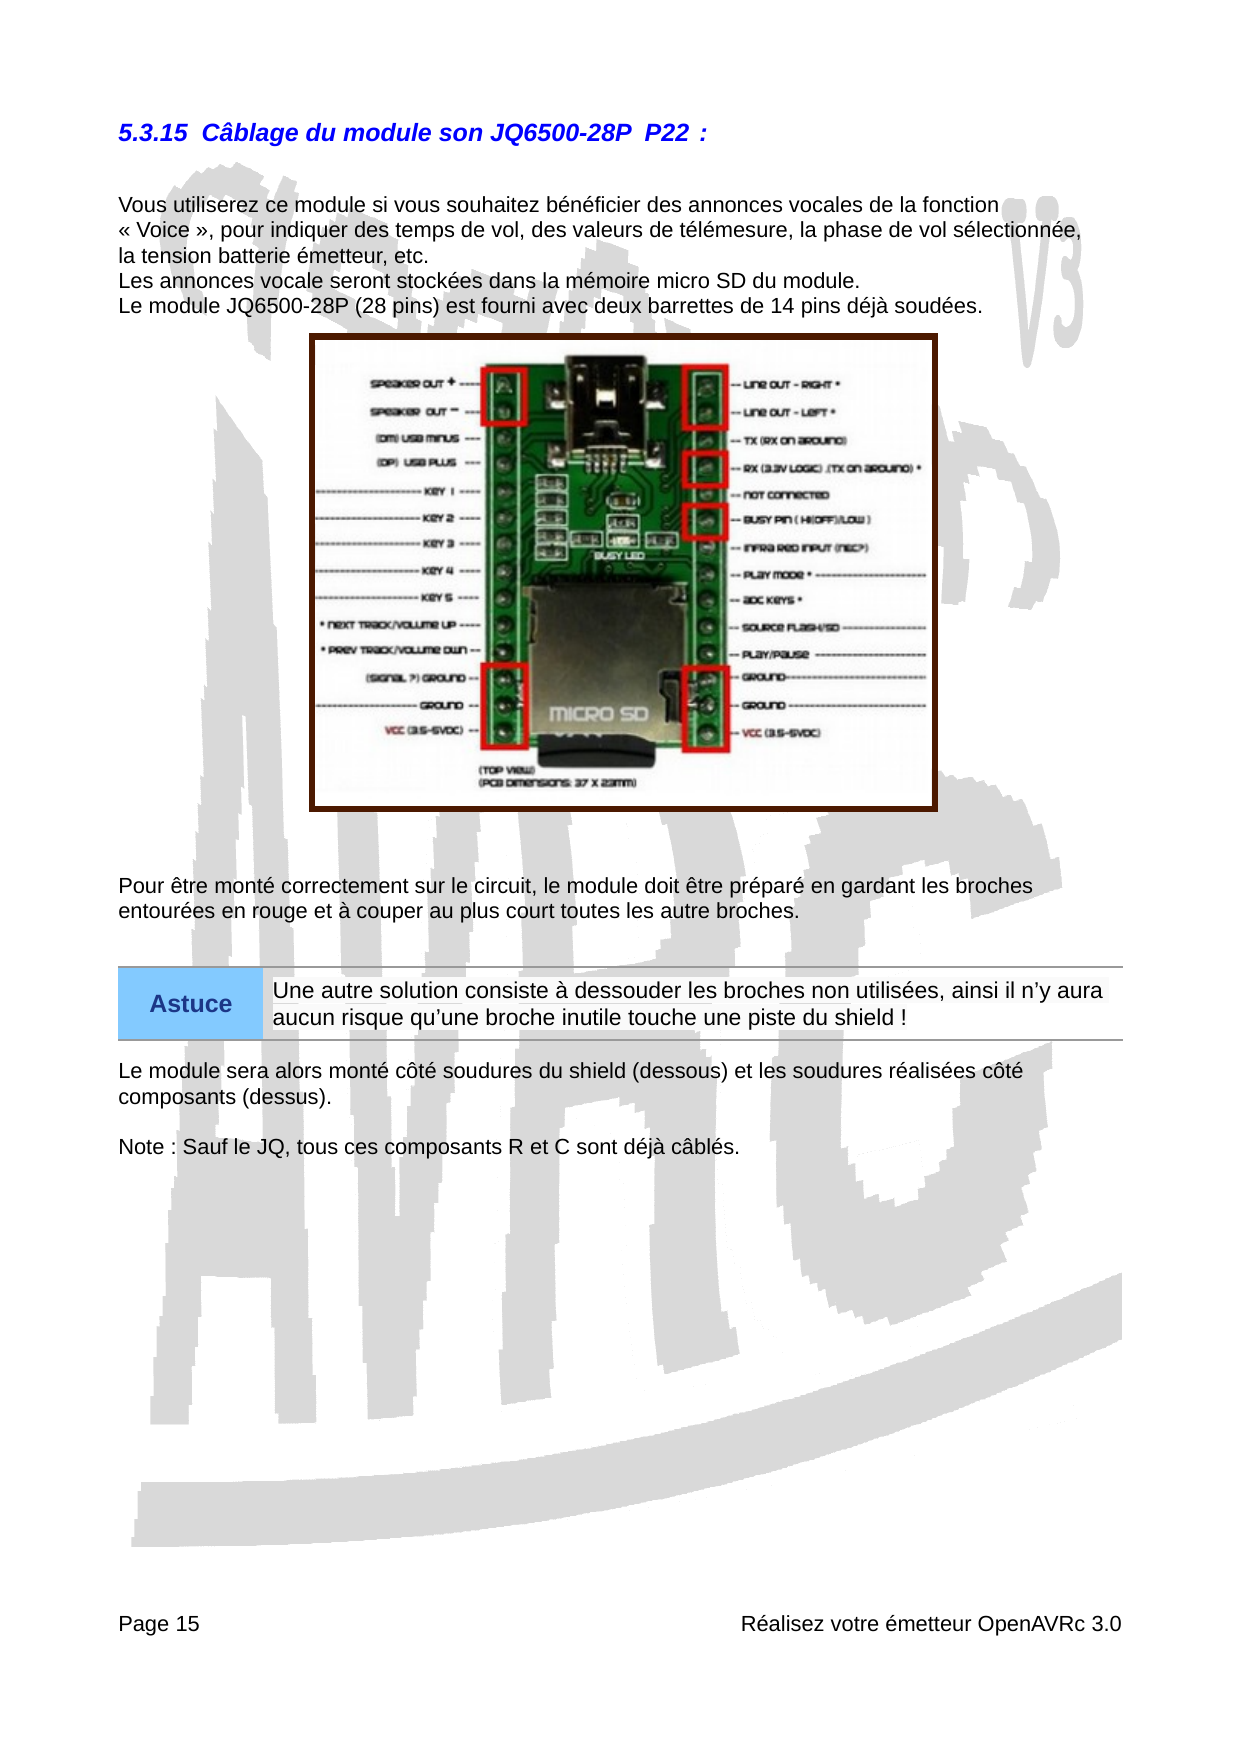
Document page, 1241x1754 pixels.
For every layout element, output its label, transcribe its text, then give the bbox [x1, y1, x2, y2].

text Vous utiliserez ce module si vous souhaitez bénéficier des annonces vocales de la fonction [118, 192, 1122, 217]
text la tension batterie émetteur, etc. [118, 243, 1122, 268]
subtitle 5.3.15 Câblage du module son JQ6500-28P P22 : [118, 118, 1122, 147]
picture [315, 340, 932, 806]
text Pour être monté correctement sur le circuit, le module doit être préparé en gardant les broches entourées en rouge et à couper au plus court toutes les autre broches. [118, 873, 1122, 923]
text « Voice », pour indiquer des temps de vol, des valeurs de télémesure, la phase de vol sélectionnée, [118, 217, 1122, 243]
text Les annonces vocale seront stockées dans la mémoire micro SD du module. [118, 268, 1122, 293]
text Le module JQ6500-28P (28 pins) est fourni avec deux barrettes de 14 pins déjà soudées. [118, 293, 1122, 318]
table_header Une autre solution consiste à dessouder les broches non utilisées, ainsi il n’y aura aucun risque qu’une broche inutile touche une piste du shield ! [264, 968, 1122, 1039]
text Note : Sauf le JQ, tous ces composants R et C sont déjà câblés. [118, 1134, 1122, 1159]
text Le module sera alors monté côté soudures du shield (dessous) et les soudures réalisées côté composants (dessus). [118, 1058, 1122, 1109]
table_header Astuce [118, 968, 263, 1039]
